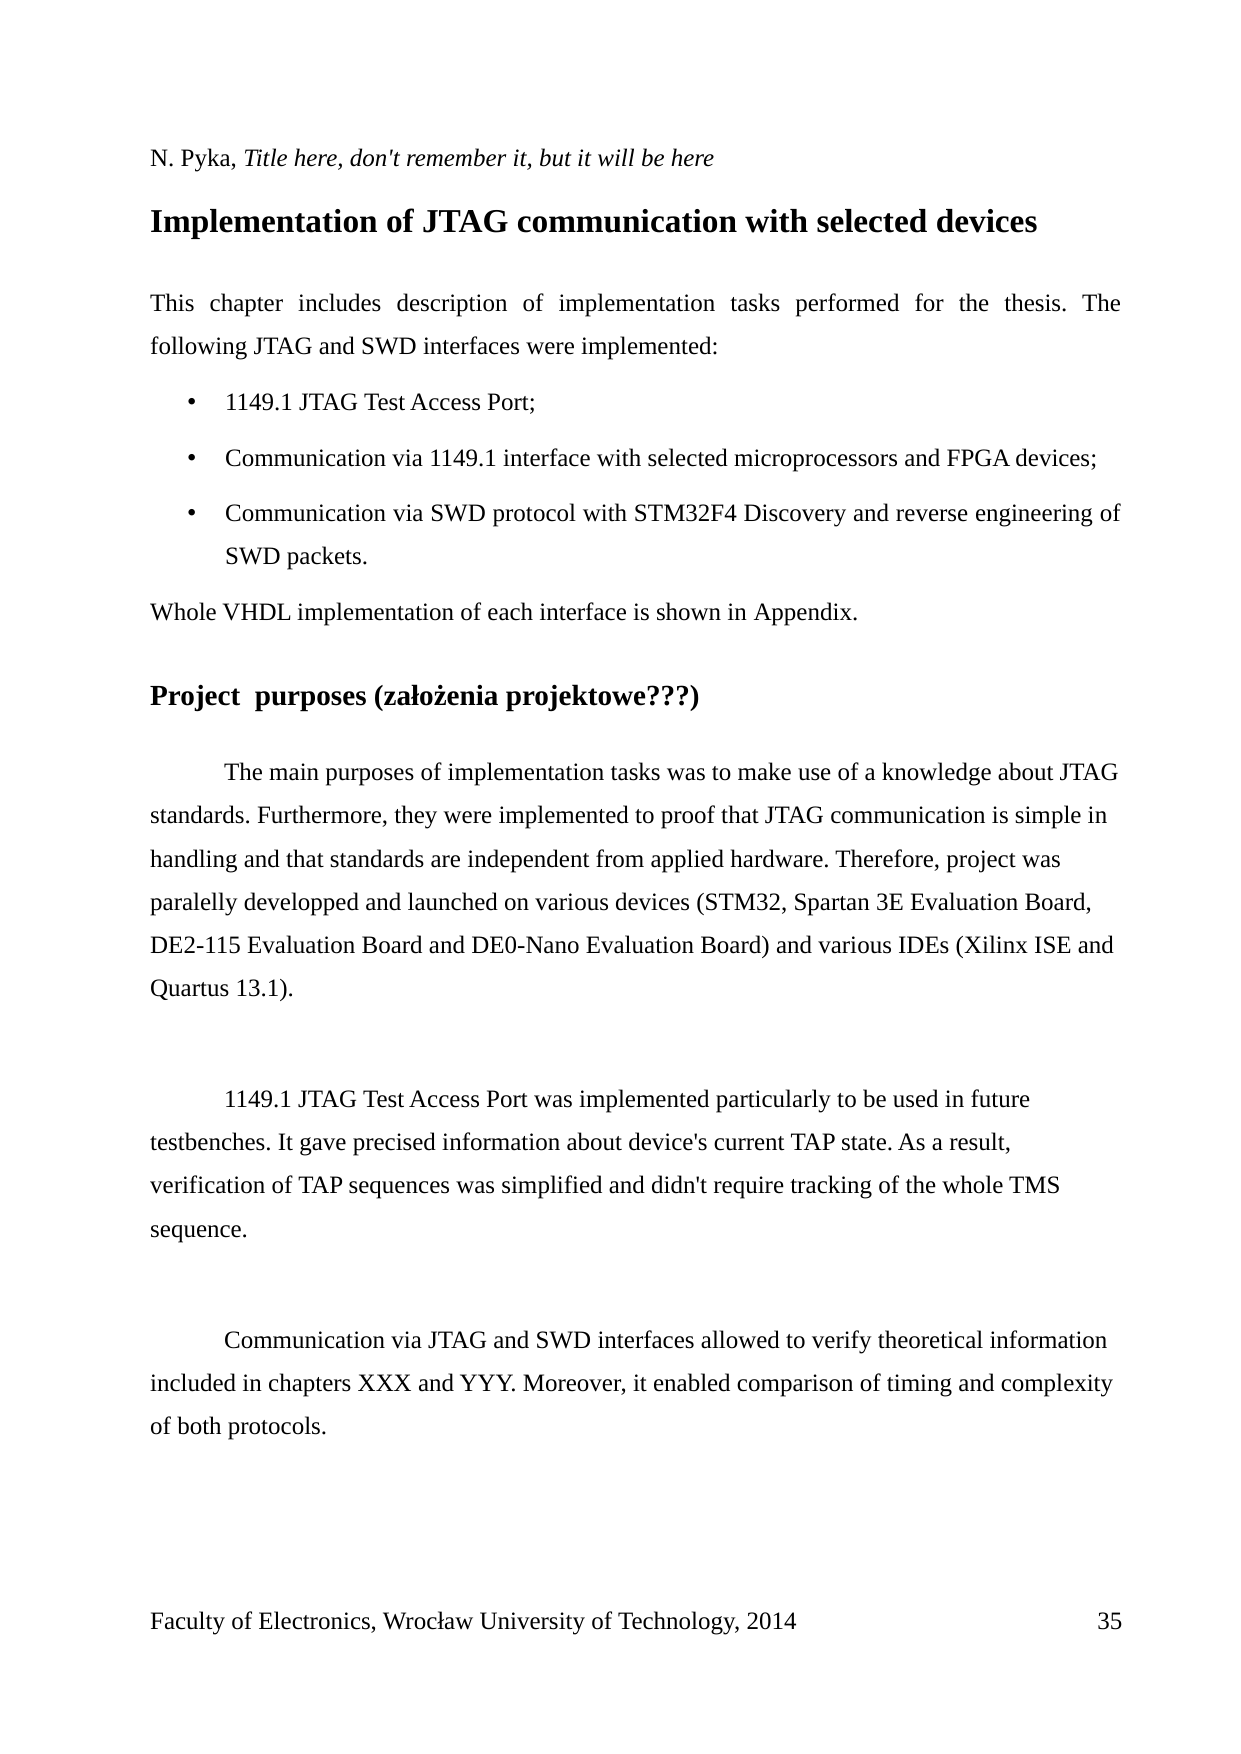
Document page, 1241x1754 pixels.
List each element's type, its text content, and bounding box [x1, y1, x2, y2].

list Communication via 1149.1 interface with selected microprocessors and FPGA devices; [187, 443, 1122, 471]
subtitle Implementation of JTAG communication with selected devices [150, 201, 1122, 240]
text Communication via JTAG and SWD interfaces allowed to verify theoretical information included in chapters XXX and YYY. Moreover, it enabled comparison of timing and complexity of both protocols. [150, 1325, 1122, 1440]
list Communication via SWD protocol with STM32F4 Discovery and reverse engineering of SWD packets. [187, 498, 1122, 570]
list 1149.1 JTAG Test Access Port; [187, 387, 1122, 416]
text 1149.1 JTAG Test Access Port was implemented particularly to be used in future testbenches. It gave precised information about device's current TAP state. As a result, verification of TAP sequences was simplified and didn't require tracking of the whole TMS sequence. [150, 1084, 1122, 1242]
text Whole VHDL implementation of each interface is shown in Appendix. [150, 597, 1122, 626]
subtitle Project purposes (założenia projektowe???) [150, 678, 1122, 711]
text The main purposes of implementation tasks was to make use of a knowledge about JTAG standards. Furthermore, they were implemented to proof that JTAG communication is simple in handling and that standards are independent from applied hardware. Therefore, project was paralelly developped and launched on various devices (STM32, Spartan 3E Evaluation Board, DE2-115 Evaluation Board and DE0-Nano Evaluation Board) and various IDEs (Xilinx ISE and Quartus 13.1). [150, 757, 1122, 1002]
text This chapter includes description of implementation tasks performed for the thesis. The following JTAG and SWD interfaces were implemented: [150, 288, 1122, 360]
